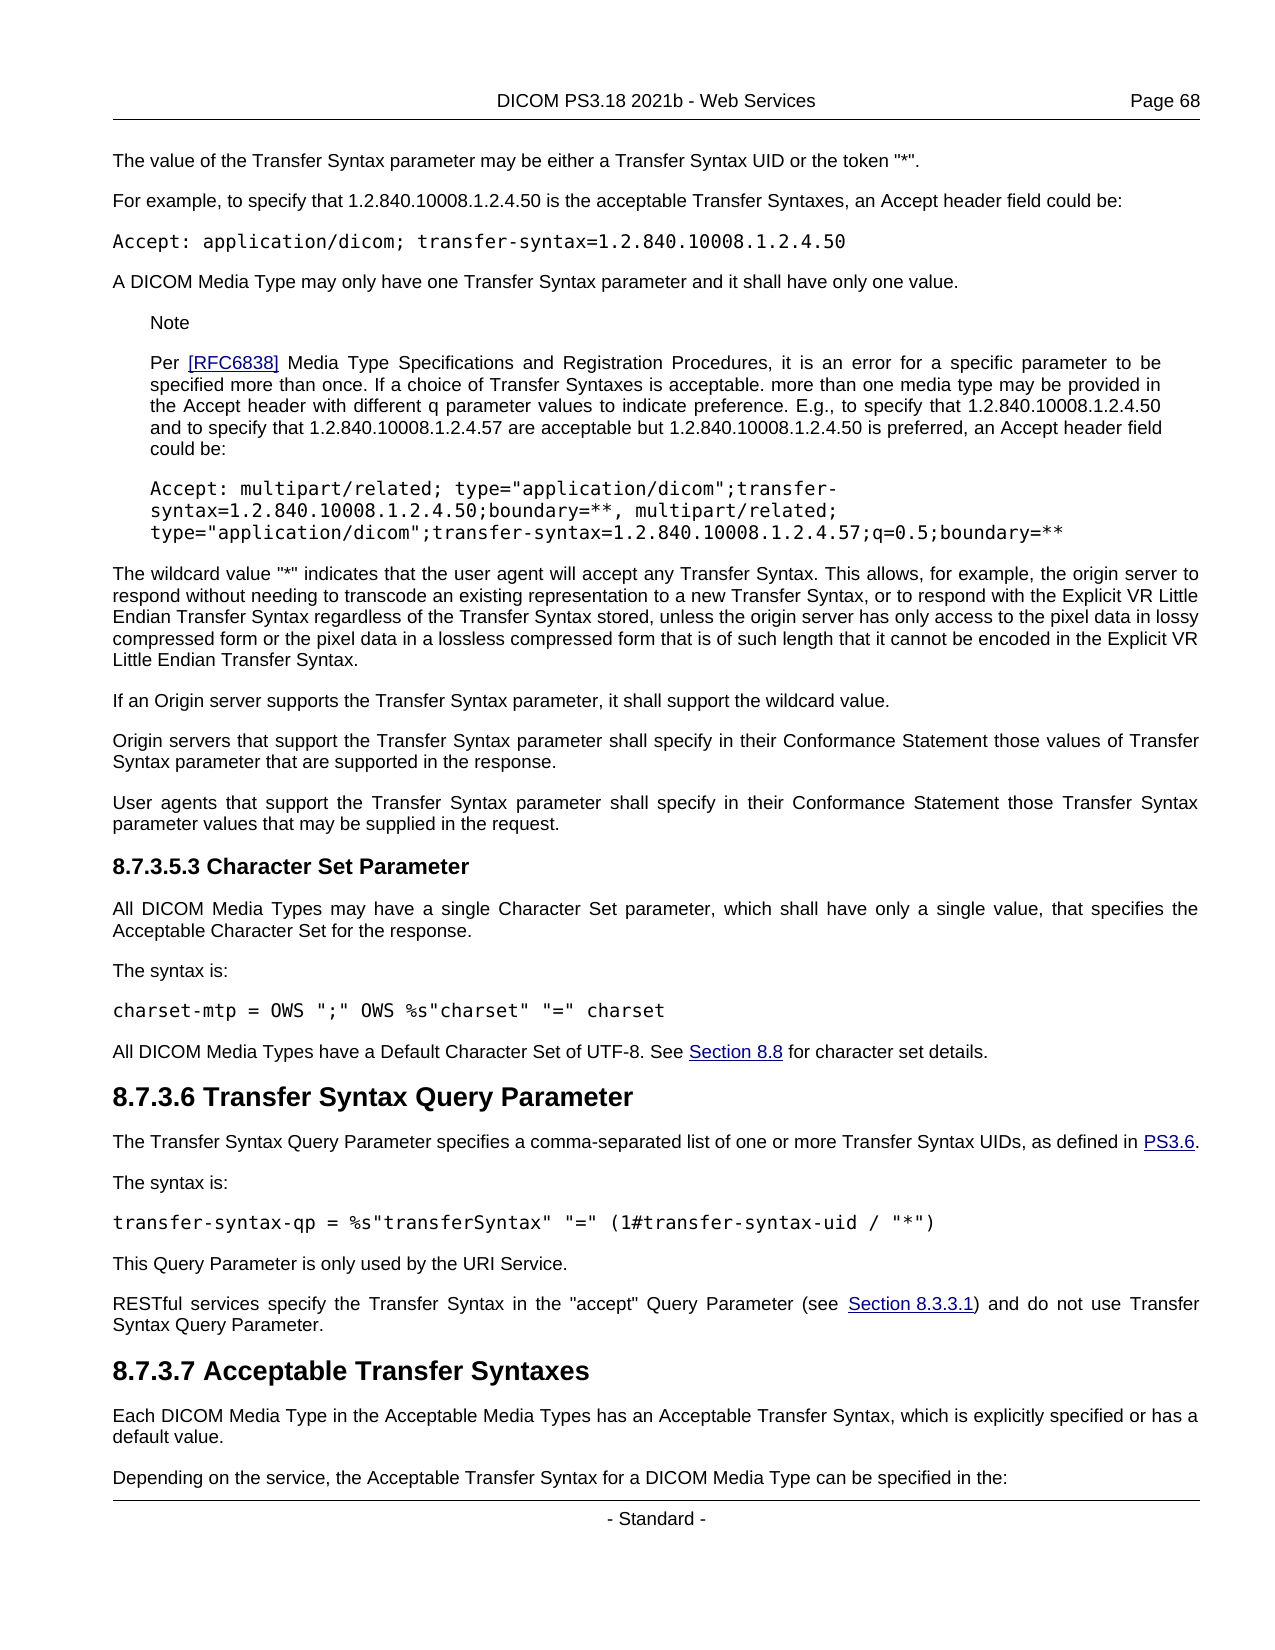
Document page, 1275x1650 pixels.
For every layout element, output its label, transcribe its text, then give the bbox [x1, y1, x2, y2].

text charset-mtp = OWS ";" OWS %s"charset" "=" charset [112, 1000, 1200, 1022]
text All DICOM Media Types may have a single Character Set parameter, which shall have only a single value, that specifies the Acceptable Character Set for the response. [112, 898, 1200, 941]
text The Transfer Syntax Query Parameter specifies a comma-separated list of one or more Transfer Syntax UIDs, as defined in PS3.6. [112, 1131, 1200, 1153]
text Per [RFC6838] Media Type Specifications and Registration Procedures, it is an error for a specific parameter to be specified more than once. If a choice of Transfer Syntaxes is acceptable. more than one media type may be provided in the Accept header with different q parameter values to indicate preference. E.g., to specify that 1.2.840.10008.1.2.4.50 and to specify that 1.2.840.10008.1.2.4.57 are acceptable but 1.2.840.10008.1.2.4.50 is preferred, an Accept header field could be: [150, 352, 1162, 460]
text The syntax is: [112, 960, 1200, 981]
text For example, to specify that 1.2.840.10008.1.2.4.50 is the acceptable Transfer Syntaxes, an Accept header field could be: [112, 190, 1200, 212]
text transfer-syntax-qp = %s"transferSyntax" "=" (1#transfer-syntax-uid / "*") [112, 1212, 1200, 1234]
text Accept: application/dicom; transfer-syntax=1.2.840.10008.1.2.4.50 [112, 231, 1200, 252]
text Depending on the service, the Acceptable Transfer Syntax for a DICOM Media Type can be specified in the: [112, 1466, 1200, 1488]
text 8.7.3.5.3 Character Set Parameter [112, 853, 1200, 879]
text Origin servers that support the Transfer Syntax parameter shall specify in their Conformance Statement those values of Transfer Syntax parameter that are supported in the response. [112, 730, 1200, 773]
text If an Origin server supports the Transfer Syntax parameter, it shall support the wildcard value. [112, 689, 1200, 711]
text The wildcard value "*" indicates that the user agent will accept any Transfer Syntax. This allows, for example, the origin server to respond without needing to transcode an existing representation to a new Transfer Syntax, or to respond with the Explicit VR Little Endian Transfer Syntax regardless of the Transfer Syntax stored, unless the origin server has only access to the pixel data in lossy compressed form or the pixel data in a lossless compressed form that is of such length that it cannot be encoded in the Explicit VR Little Endian Transfer Syntax. [112, 563, 1200, 671]
text Accept: multipart/related; type="application/dicom";transfer-syntax=1.2.840.10008.1.2.4.50;boundary=**, multipart/related; type="application/dicom";transfer-syntax=1.2.840.10008.1.2.4.57;q=0.5;boundary=** [150, 478, 1162, 544]
text RESTful services specify the Transfer Syntax in the "accept" Query Parameter (see Section 8.3.3.1) and do not use Transfer Syntax Query Parameter. [112, 1293, 1200, 1336]
text All DICOM Media Types have a Default Character Set of UTF-8. See Section 8.8 for character set details. [112, 1041, 1200, 1062]
text 8.7.3.7 Acceptable Transfer Syntaxes [112, 1354, 1200, 1386]
text This Query Parameter is only used by the URI Service. [112, 1252, 1200, 1274]
text A DICOM Media Type may only have one Transfer Syntax parameter and it shall have only one value. [112, 271, 1200, 293]
text 8.7.3.6 Transfer Syntax Query Parameter [112, 1081, 1200, 1112]
text The value of the Transfer Syntax parameter may be either a Transfer Syntax UID or the token "*". [112, 150, 1200, 172]
text User agents that support the Transfer Syntax parameter shall specify in their Conformance Statement those Transfer Syntax parameter values that may be supplied in the request. [112, 792, 1200, 835]
text Note [150, 312, 1162, 333]
text The syntax is: [112, 1171, 1200, 1193]
text Each DICOM Media Type in the Acceptable Media Types has an Acceptable Transfer Syntax, which is explicitly specified or has a default value. [112, 1404, 1200, 1448]
